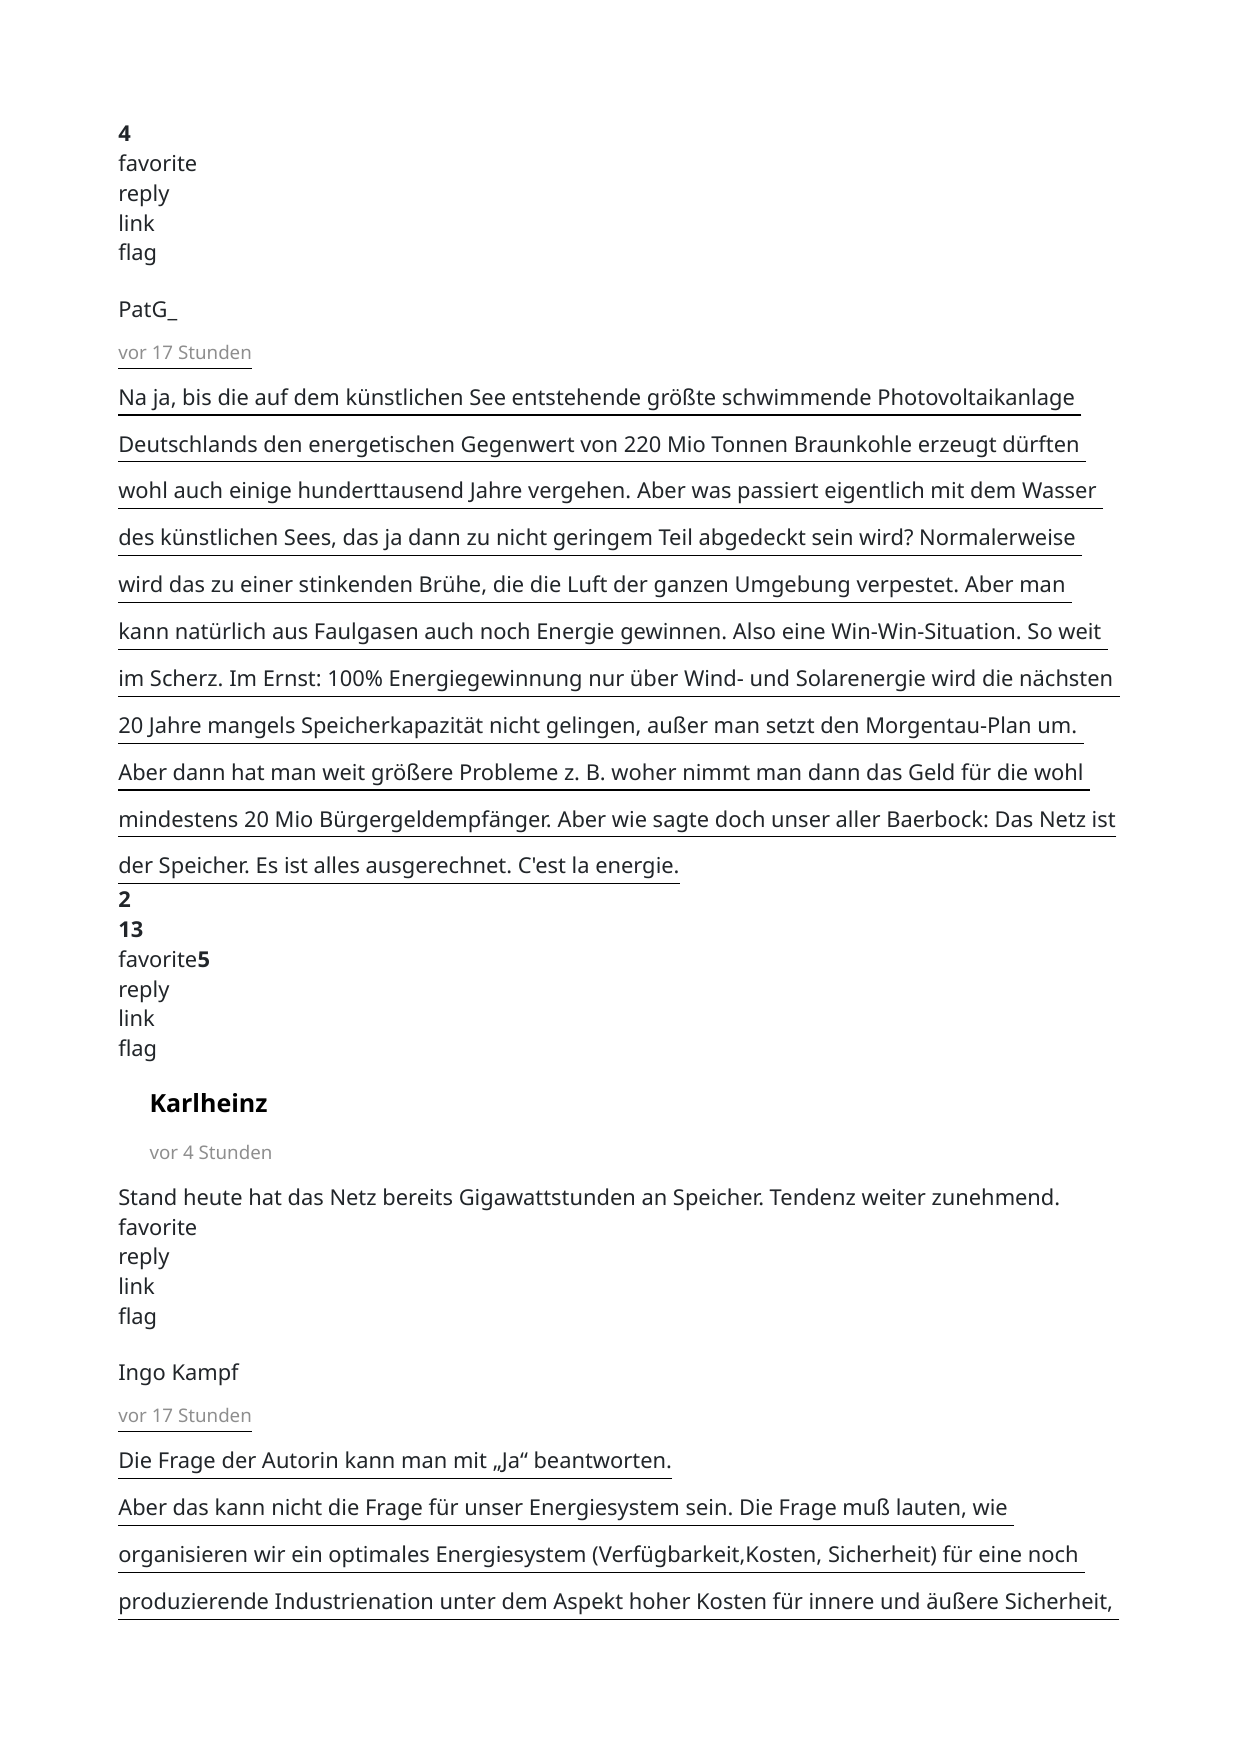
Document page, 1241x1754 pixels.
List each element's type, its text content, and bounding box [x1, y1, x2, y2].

text Stand heute hat das Netz bereits Gigawattstunden an Speicher. Tendenz weiter zunehmend. [118, 1164, 1122, 1211]
text favorite [118, 148, 1122, 178]
text reply [118, 1241, 1122, 1271]
text reply [118, 974, 1122, 1003]
text reply [118, 178, 1122, 207]
text PatG_ [118, 283, 1114, 323]
text 13 [118, 914, 1122, 944]
text flag [118, 1301, 1122, 1331]
text 4 [118, 118, 1122, 148]
text Karlheinz [149, 1079, 1114, 1119]
text vor 17 Stunden [118, 1402, 1122, 1432]
text Na ja, bis die auf dem künstlichen See entstehende größte schwimmende Photovoltaikanlage Deutschlands den energetischen Gegenwert von 220 Mio Tonnen Braunkohle erzeugt dürften wohl auch einige hunderttausend Jahre vergehen. Aber was passiert eigentlich mit dem Wasser des künstlichen Sees, das ja dann zu nicht geringem Teil abgedeckt sein wird? Normalerweise wird das zu einer stinkenden Brühe, die die Luft der ganzen Umgebung verpestet. Aber man kann natürlich aus Faulgasen auch noch Energie gewinnen. Also eine Win-Win-Situation. So weit im Scherz. Im Ernst: 100% Energiegewinnung nur über Wind- und Solarenergie wird die nächsten 20 Jahre mangels Speicherkapazität nicht gelingen, außer man setzt den Morgentau-Plan um. Aber dann hat man weit größere Probleme z. B. woher nimmt man dann das Geld für die wohl mindestens 20 Mio Bürgergeldempfänger. Aber wie sagte doch unser aller Baerbock: Das Netz ist der Speicher. Es ist alles ausgerechnet. C'est la energie. [118, 369, 1122, 884]
text link [118, 1271, 1122, 1301]
text Die Frage der Autorin kann man mit „Ja“ beantworten. Aber das kann nicht die Frage für unser Energiesystem sein. Die Frage muß lauten, wie organisieren wir ein optimales Energiesystem (Verfügbarkeit,Kosten, Sicherheit) für eine noch produzierende Industrienation unter dem Aspekt hoher Kosten für innere und äußere Sicherheit, [118, 1432, 1122, 1620]
text favorite [118, 1211, 1122, 1241]
text vor 4 Stunden [149, 1135, 1122, 1164]
text favorite5 [118, 944, 1122, 974]
text flag [118, 1033, 1122, 1063]
text vor 17 Stunden [118, 339, 1122, 369]
text link [118, 207, 1122, 237]
text 2 [118, 884, 1122, 914]
text flag [118, 237, 1122, 267]
text Ingo Kampf [118, 1346, 1114, 1387]
text link [118, 1003, 1122, 1033]
